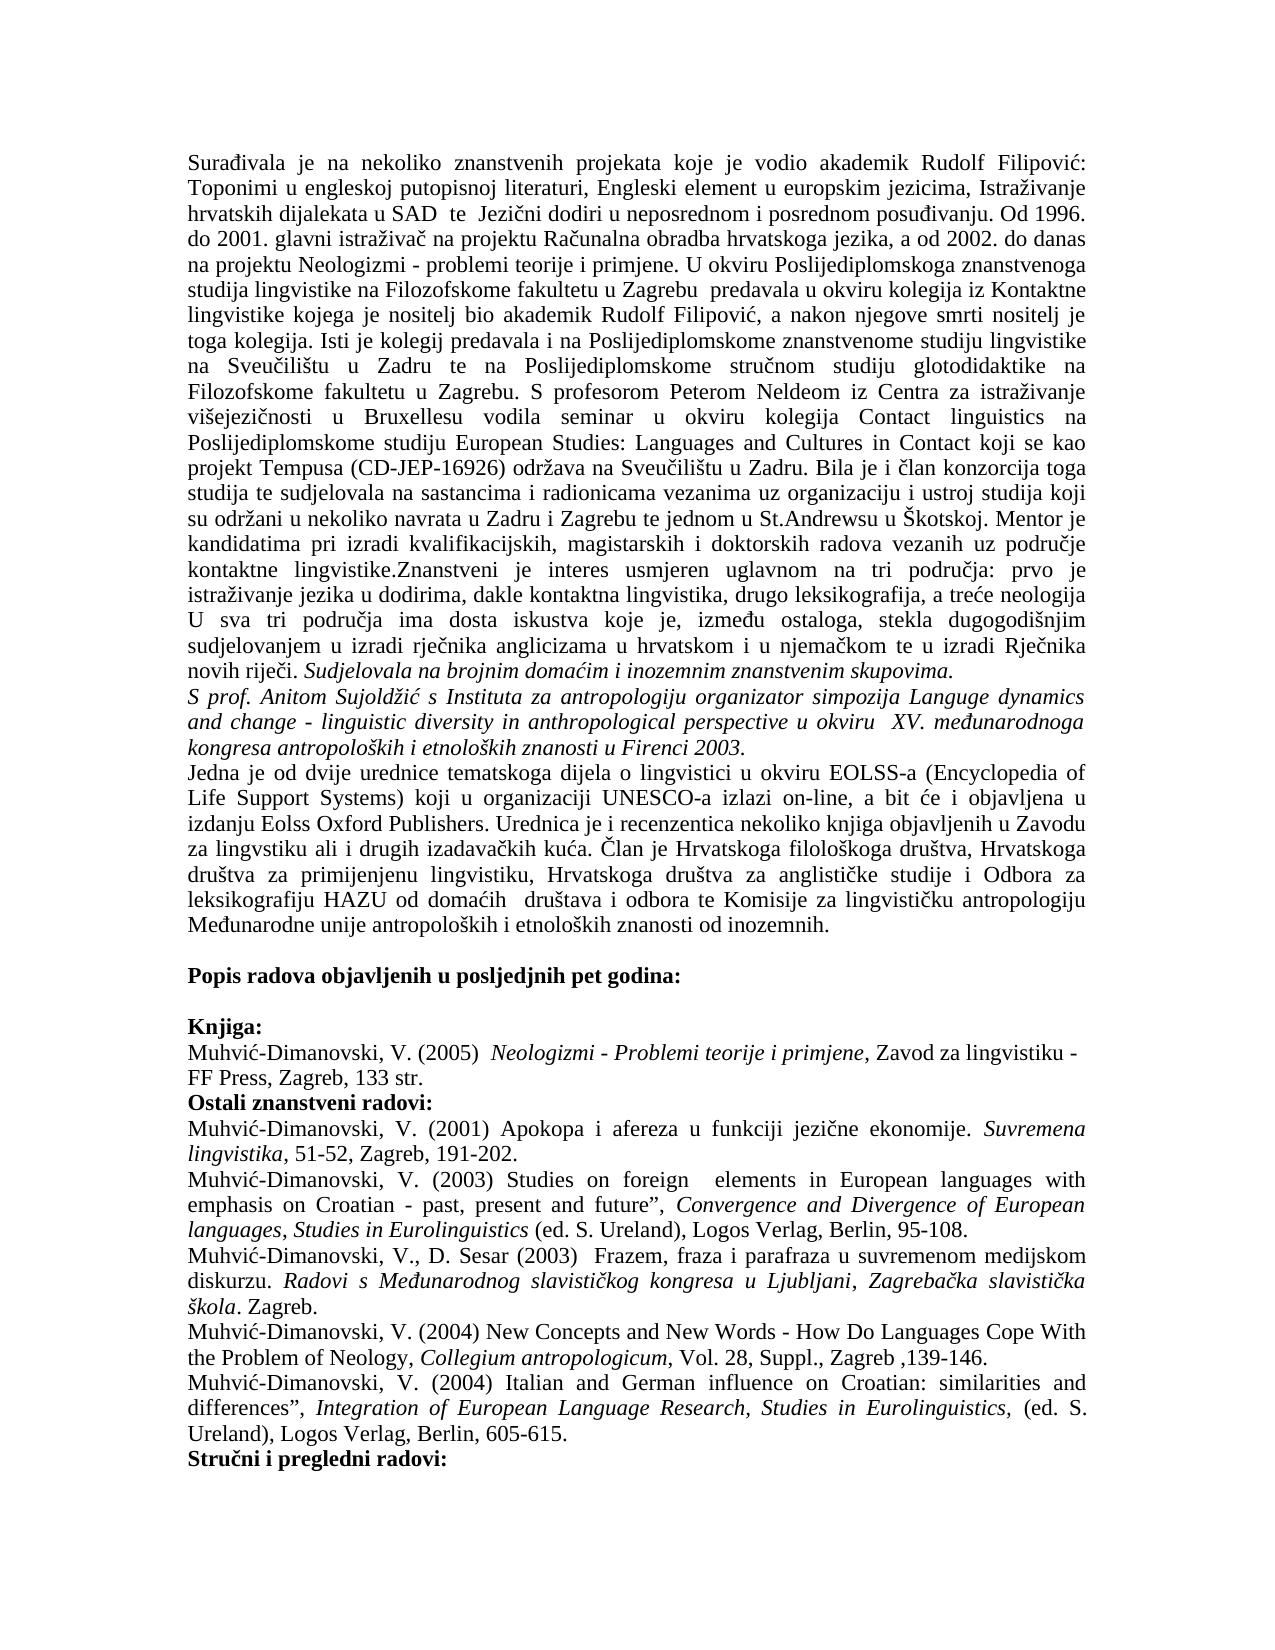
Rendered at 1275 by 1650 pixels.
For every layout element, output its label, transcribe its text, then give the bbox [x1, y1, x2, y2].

text Jedna je od dvije urednice tematskoga dijela o lingvistici u okviru EOLSS-a (Encyclopedia of Life Support Systems) koji u organizaciji UNESCO-a izlazi on-line, a bit će i objavljena u izdanju Eolss Oxford Publishers. Urednica je i recenzentica nekoliko knjiga objavljenih u Zavodu za lingvstiku ali i drugih izadavačkih kuća. Član je Hrvatskoga filološkoga društva, Hrvatskoga društva za primijenjenu lingvistiku, Hrvatskoga društva za anglističke studije i Odbora za leksikografiju HAZU od domaćih društava i odbora te Komisije za lingvističku antropologiju Međunarodne unije antropoloških i etnoloških znanosti od inozemnih. [187, 760, 1087, 938]
text Muhvić-Dimanovski, V. (2005) Neologizmi - Problemi teorije i primjene, Zavod za lingvistiku - FF Press, Zagreb, 133 str. [187, 1039, 1087, 1090]
text Muhvić-Dimanovski, V., D. Sesar (2003) Frazem, fraza i parafraza u suvremenom medijskom diskurzu. Radovi s Međunarodnog slavističkog kongresa u Ljubljani, Zagrebačka slavistička škola. Zagreb. [187, 1243, 1087, 1319]
text Muhvić-Dimanovski, V. (2003) Studies on foreign elements in European languages with emphasis on Croatian - past, present and future”, Convergence and Divergence of European languages, Studies in Eurolinguistics (ed. S. Ureland), Logos Verlag, Berlin, 95-108. [187, 1167, 1087, 1243]
text Popis radova objavljenih u posljedjnih pet godina: [187, 963, 1087, 989]
text Muhvić-Dimanovski, V. (2001) Apokopa i afereza u funkciji jezične ekonomije. Suvremena lingvistika, 51-52, Zagreb, 191-202. [187, 1116, 1087, 1167]
text Muhvić-Dimanovski, V. (2004) New Concepts and New Words - How Do Languages Cope With the Problem of Neology, Collegium antropologicum, Vol. 28, Suppl., Zagreb ,139-146. [187, 1319, 1087, 1370]
text Stručni i pregledni radovi: [187, 1446, 1087, 1472]
text S prof. Anitom Sujoldžić s Instituta za antropologiju organizator simpozija Languge dynamics and change - linguistic diversity in anthropological perspective u okviru XV. međunarodnoga kongresa antropoloških i etnoloških znanosti u Firenci 2003. [187, 684, 1087, 760]
text Knjiga: [187, 1014, 1087, 1039]
text Muhvić-Dimanovski, V. (2004) Italian and German influence on Croatian: similarities and differences”, Integration of European Language Research, Studies in Eurolinguistics, (ed. S. Ureland), Logos Verlag, Berlin, 605-615. [187, 1370, 1087, 1446]
text Surađivala je na nekoliko znanstvenih projekata koje je vodio akademik Rudolf Filipović: Toponimi u engleskoj putopisnoj literaturi, Engleski element u europskim jezicima, Istraživanje hrvatskih dijalekata u SAD te Jezični dodiri u neposrednom i posrednom posuđivanju. Od 1996. do 2001. glavni istraživač na projektu Računalna obradba hrvatskoga jezika, a od 2002. do danas na projektu Neologizmi - problemi teorije i primjene. U okviru Poslijediplomskoga znanstvenoga studija lingvistike na Filozofskome fakultetu u Zagrebu predavala u okviru kolegija iz Kontaktne lingvistike kojega je nositelj bio akademik Rudolf Filipović, a nakon njegove smrti nositelj je toga kolegija. Isti je kolegij predavala i na Poslijediplomskome znanstvenome studiju lingvistike na Sveučilištu u Zadru te na Poslijediplomskome stručnom studiju glotodidaktike na Filozofskome fakultetu u Zagrebu. S profesorom Peterom Neldeom iz Centra za istraživanje višejezičnosti u Bruxellesu vodila seminar u okviru kolegija Contact linguistics na Poslijediplomskome studiju European Studies: Languages and Cultures in Contact koji se kao projekt Tempusa (CD-JEP-16926) održava na Sveučilištu u Zadru. Bila je i član konzorcija toga studija te sudjelovala na sastancima i radionicama vezanima uz organizaciju i ustroj studija koji su održani u nekoliko navrata u Zadru i Zagrebu te jednom u St.Andrewsu u Škotskoj. Mentor je kandidatima pri izradi kvalifikacijskih, magistarskih i doktorskih radova vezanih uz područje kontaktne lingvistike.Znanstveni je interes usmjeren uglavnom na tri područja: prvo je istraživanje jezika u dodirima, dakle kontaktna lingvistika, drugo leksikografija, a treće neologija U sva tri područja ima dosta iskustva koje je, između ostaloga, stekla dugogodišnjim sudjelovanjem u izradi rječnika anglicizama u hrvatskom i u njemačkom te u izradi Rječnika novih riječi. Sudjelovala na brojnim domaćim i inozemnim znanstvenim skupovima. [187, 150, 1087, 684]
text Ostali znanstveni radovi: [187, 1090, 1087, 1116]
